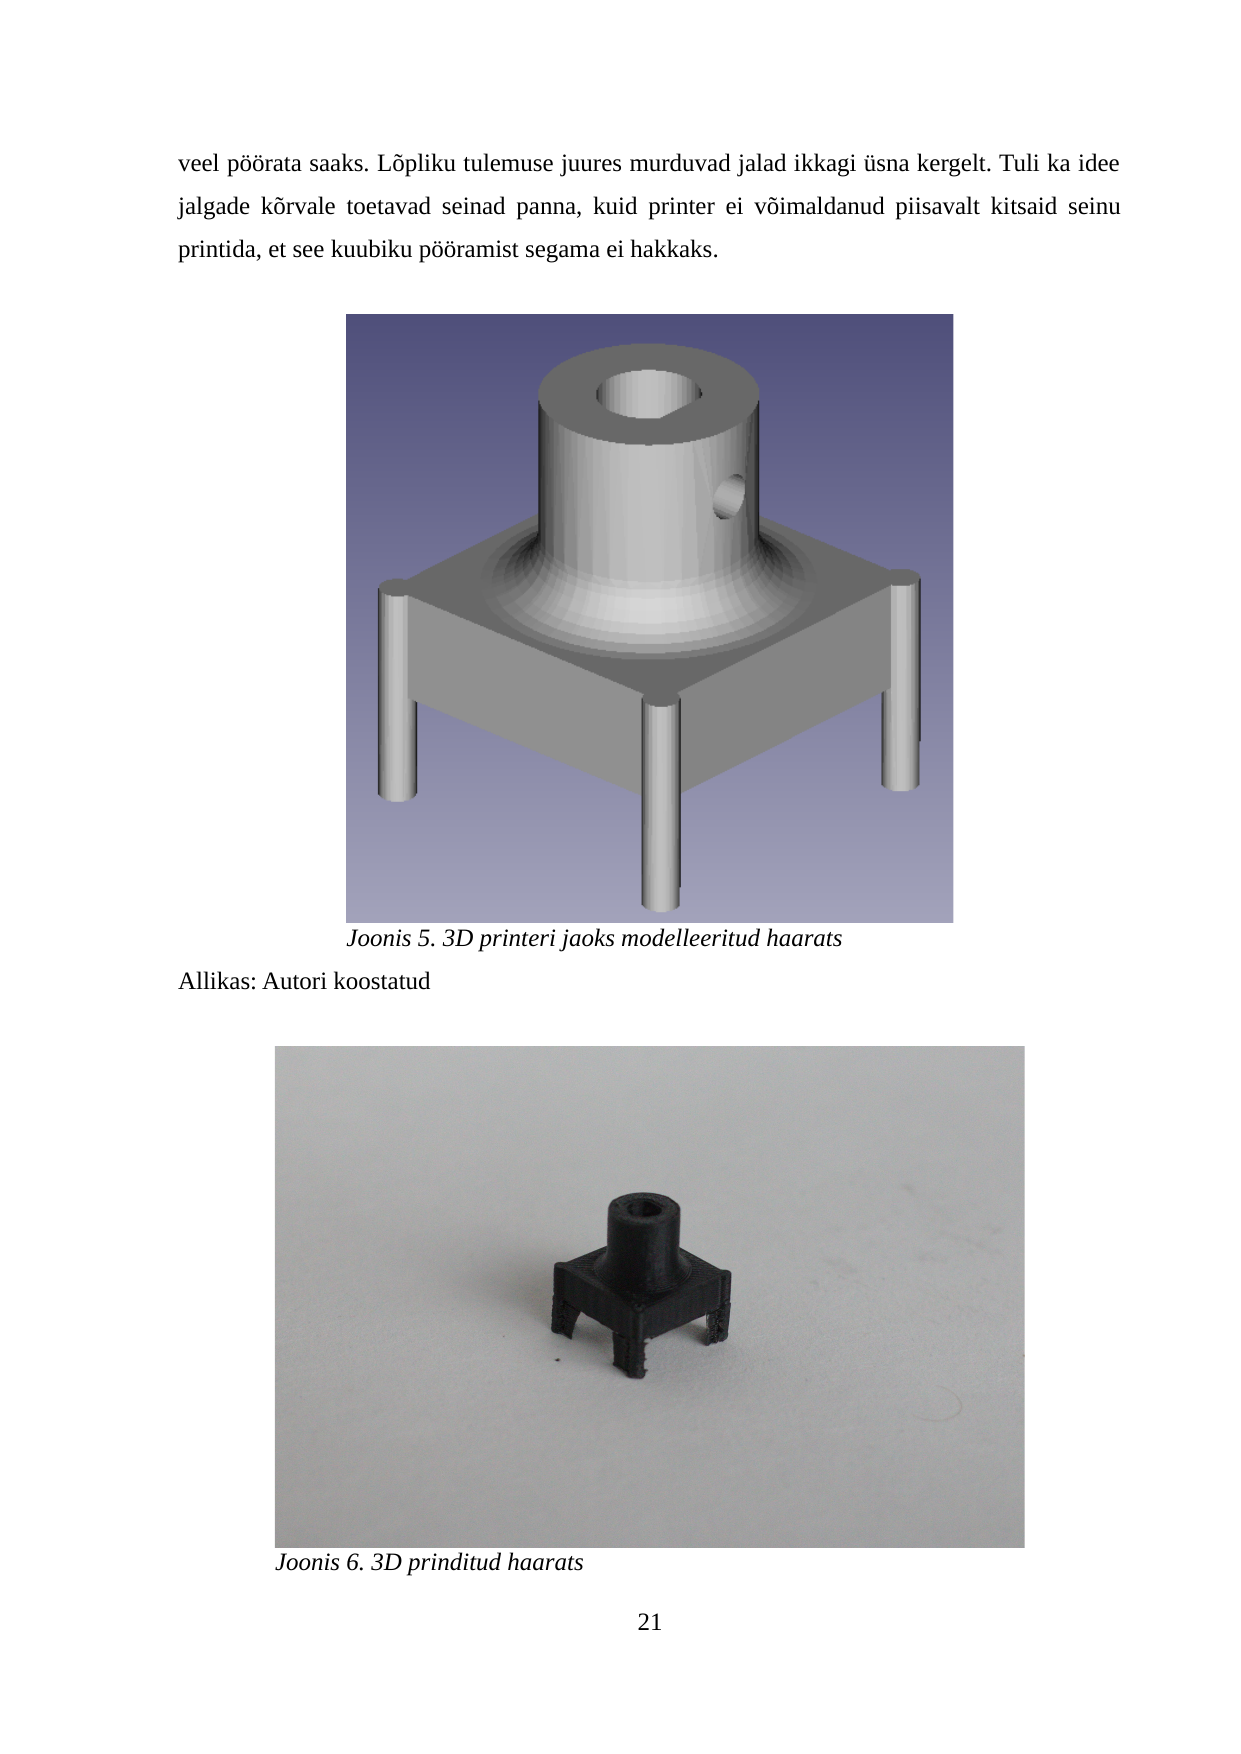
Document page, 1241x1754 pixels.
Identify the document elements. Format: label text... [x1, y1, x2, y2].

text veel pöörata saaks. Lõpliku tulemuse juures murduvad jalad ikkagi üsna kergelt. Tuli ka idee jalgade kõrvale toetavad seinad panna, kuid printer ei võimaldanud piisavalt kitsaid seinu printida, et see kuubiku pööramist segama ei hakkaks. [178, 148, 1121, 263]
picture [346, 314, 954, 923]
text Joonis 5. 3D printeri jaoks modelleeritud haarats [346, 923, 953, 952]
text Joonis 6. 3D prinditud haarats [275, 1548, 1025, 1576]
picture [274, 1046, 1025, 1548]
text Allikas: Autori koostatud [178, 302, 1121, 995]
